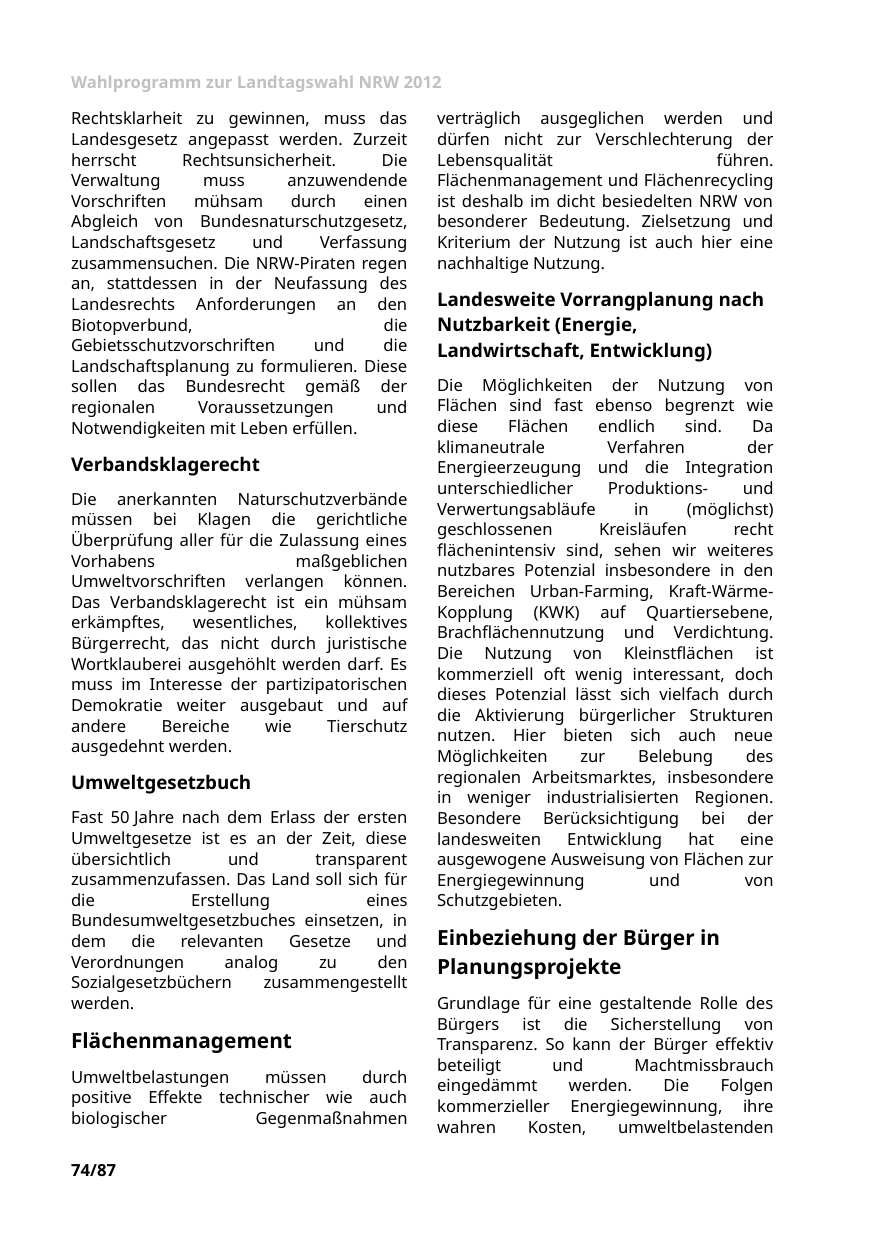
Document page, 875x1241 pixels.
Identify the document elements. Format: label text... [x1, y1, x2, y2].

text Grundlage für eine gestaltende Rolle des Bürgers ist die Sicherstellung von Transparenz. So kann der Bürger effektiv beteiligt und Machtmissbrauch eingedämmt werden. Die Folgen kommerzieller Energiegewinnung, ihre wahren Kosten, umweltbelastenden [437, 993, 774, 1137]
subtitle Umweltgesetzbuch [71, 769, 407, 795]
subtitle Verbandsklagerecht [71, 451, 407, 476]
text verträglich ausgeglichen werden und dürfen nicht zur Verschlechterung der Lebensqualität führen. Flächenmanagement und Flächenrecycling ist deshalb im dicht besiedelten NRW von besonderer Bedeutung. Zielsetzung und Kriterium der Nutzung ist auch hier eine nachhaltige Nutzung. [437, 108, 774, 273]
subtitle Landesweite Vorrangplanung nach Nutzbarkeit (Energie, Landwirtschaft, Entwicklung) [437, 286, 774, 362]
text Die anerkannten Naturschutzverbände müssen bei Klagen die gerichtliche Überprüfung aller für die Zulassung eines Vorhabens maßgeblichen Umweltvorschriften verlangen können. Das Verbandsklagerecht ist ein mühsam erkämpftes, wesentliches, kollektives Bürgerrecht, das nicht durch juristische Wortklauberei ausgehöhlt werden darf. Es muss im Interesse der partizipatorischen Demokratie weiter ausgebaut und auf andere Bereiche wie Tierschutz ausgedehnt werden. [71, 489, 407, 757]
subtitle Flächenmanagement [71, 1026, 407, 1054]
text Umweltbelastungen müssen durch positive Effekte technischer wie auch biologischer Gegenmaßnahmen [71, 1067, 407, 1129]
text Fast 50 Jahre nach dem Erlass der ersten Umweltgesetze ist es an der Zeit, diese übersichtlich und transparent zusammenzufassen. Das Land soll sich für die Erstellung eines Bundesumweltgesetzbuches einsetzen, in dem die relevanten Gesetze und Verordnungen analog zu den Sozialgesetzbüchern zusammengestellt werden. [71, 807, 407, 1013]
text Rechtsklarheit zu gewinnen, muss das Landesgesetz angepasst werden. Zurzeit herrscht Rechtsunsicherheit. Die Verwaltung muss anzuwendende Vorschriften mühsam durch einen Abgleich von Bundesnaturschutzgesetz, Landschaftsgesetz und Verfassung zusammensuchen. Die NRW-Piraten regen an, stattdessen in der Neufassung des Landesrechts Anforderungen an den Biotopverbund, die Gebietsschutzvorschriften und die Landschaftsplanung zu formulieren. Diese sollen das Bundesrecht gemäß der regionalen Voraussetzungen und Notwendigkeiten mit Leben erfüllen. [71, 108, 407, 438]
subtitle Einbeziehung der Bürger in Planungsprojekte [437, 923, 774, 980]
text Die Möglichkeiten der Nutzung von Flächen sind fast ebenso begrenzt wie diese Flächen endlich sind. Da klimaneutrale Verfahren der Energieerzeugung und die Integration unterschiedlicher Produktions- und Verwertungsabläufe in (möglichst) geschlossenen Kreisläufen recht flächenintensiv sind, sehen wir weiteres nutzbares Potenzial insbesondere in den Bereichen Urban-Farming, Kraft-Wärme-Kopplung (KWK) auf Quartiersebene, Brachflächennutzung und Verdichtung. Die Nutzung von Kleinstflächen ist kommerziell oft wenig interessant, doch dieses Potenzial lässt sich vielfach durch die Aktivierung bürgerlicher Strukturen nutzen. Hier bieten sich auch neue Möglichkeiten zur Belebung des regionalen Arbeitsmarktes, insbesondere in weniger industrialisierten Regionen. Besondere Berücksichtigung bei der landesweiten Entwicklung hat eine ausgewogene Ausweisung von Flächen zur Energiegewinnung und von Schutzgebieten. [437, 375, 774, 911]
